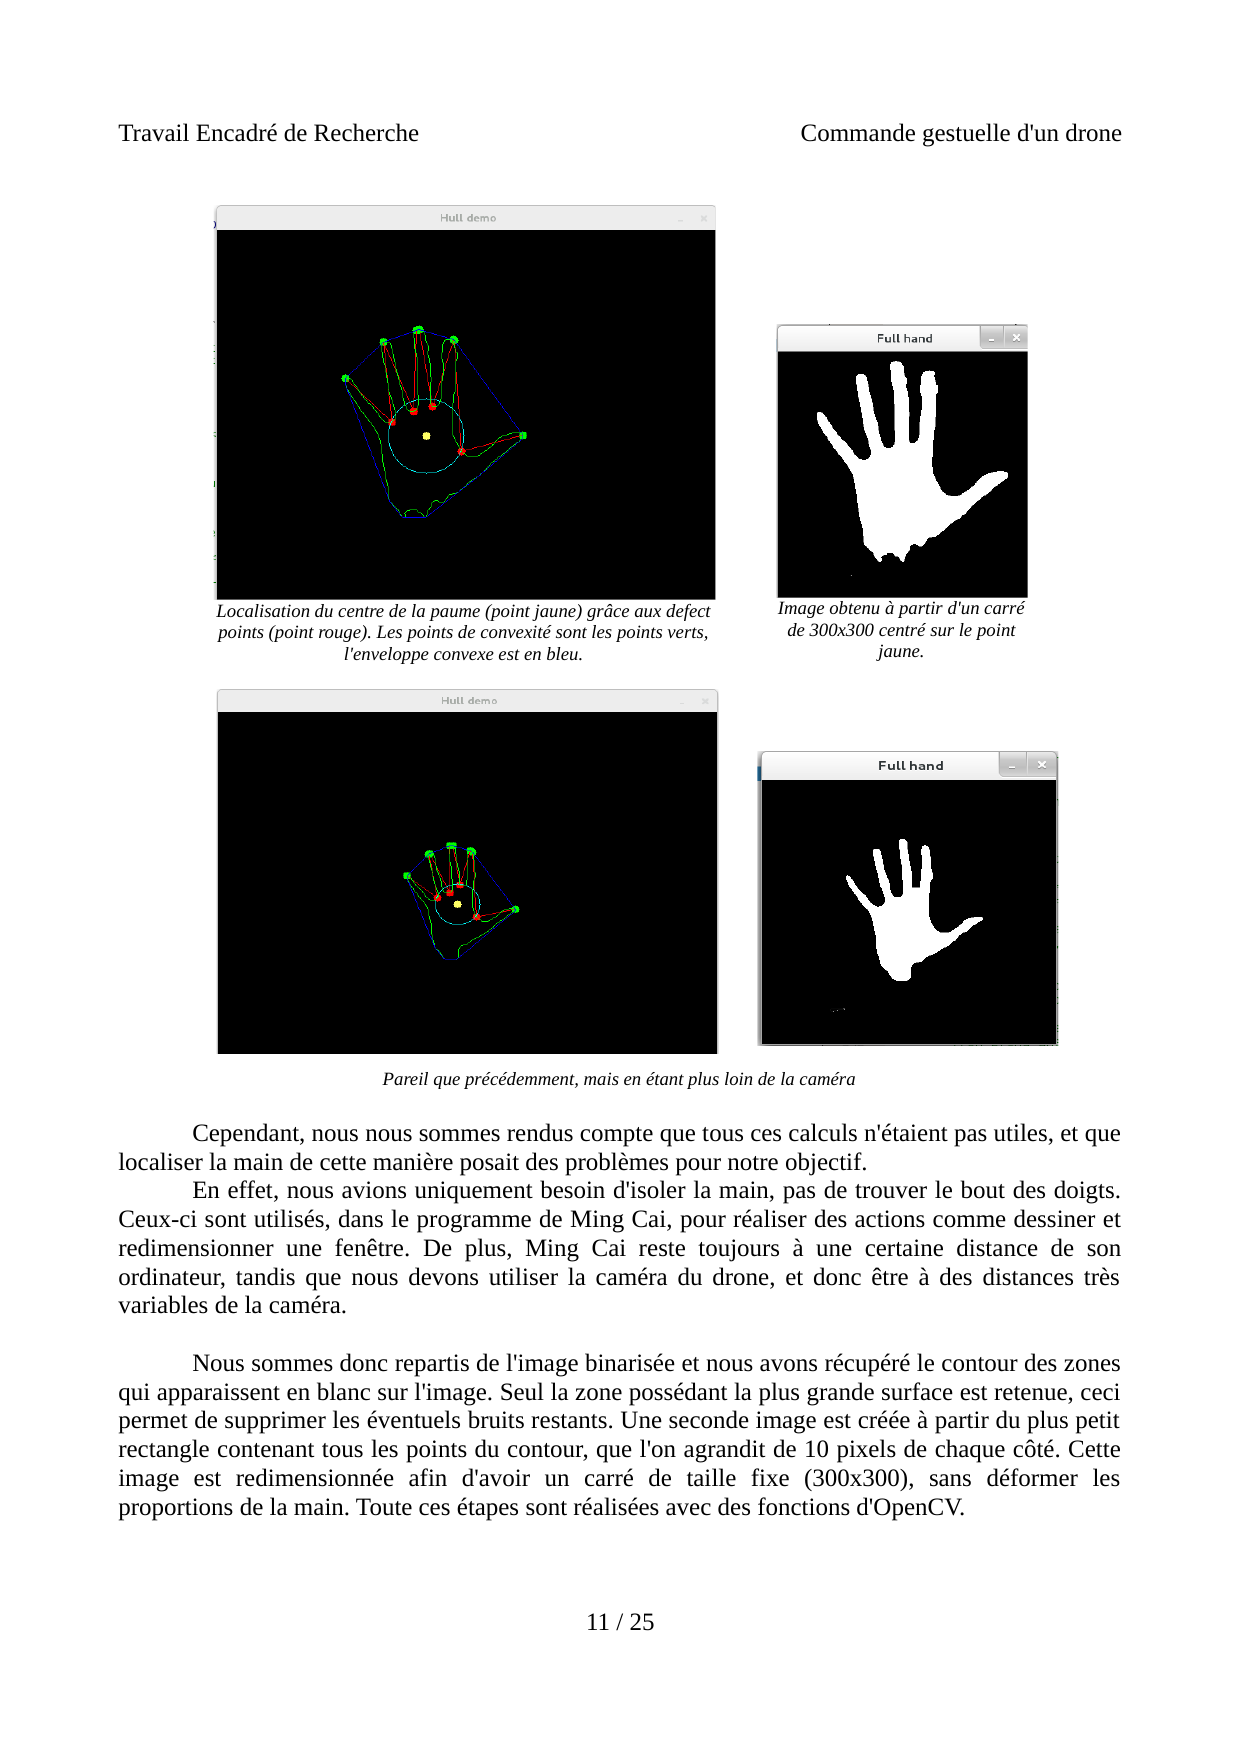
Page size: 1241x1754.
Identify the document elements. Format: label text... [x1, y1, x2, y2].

text Cependant, nous nous sommes rendus compte que tous ces calculs n'étaient pas utiles, et que localiser la main de cette manière posait des problèmes pour notre objectif. [118, 1118, 1122, 1175]
picture [757, 751, 1059, 1046]
text Nous sommes donc repartis de l'image binarisée et nous avons récupéré le contour des zones qui apparaissent en blanc sur l'image. Seul la zone possédant la plus grande surface est retenue, ceci permet de supprimer les éventuels bruits restants. Une seconde image est créée à partir du plus petit rectangle contenant tous les points du contour, que l'on agrandit de 10 pixels de chaque côté. Cette image est redimensionnée afin d'avoir un carré de taille fixe (300x300), sans déformer les proportions de la main. Toute ces étapes sont réalisées avec des fonctions d'OpenCV. [118, 1348, 1122, 1520]
text Localisation du centre de la paume (point jaune) grâce aux defect points (point rouge). Les points de convexité sont les points verts, l'enveloppe convexe est en bleu. [213, 600, 715, 664]
text Image obtenu à partir d'un carré de 300x300 centré sur le point jaune. [777, 598, 1028, 662]
text En effet, nous avions uniquement besoin d'isoler la main, pas de trouver le bout des doigts. Ceux-ci sont utilisés, dans le programme de Ming Cai, pour réaliser des actions comme dessiner et redimensionner une fenêtre. De plus, Ming Cai reste toujours à une certaine distance de son ordinateur, tandis que nous devons utiliser la caméra du drone, et donc être à des distances très variables de la caméra. [118, 1175, 1122, 1319]
picture [213, 205, 716, 600]
text Pareil que précédemment, mais en étant plus loin de la caméra [118, 1068, 1122, 1089]
picture [216, 689, 719, 1054]
picture [776, 324, 1028, 598]
